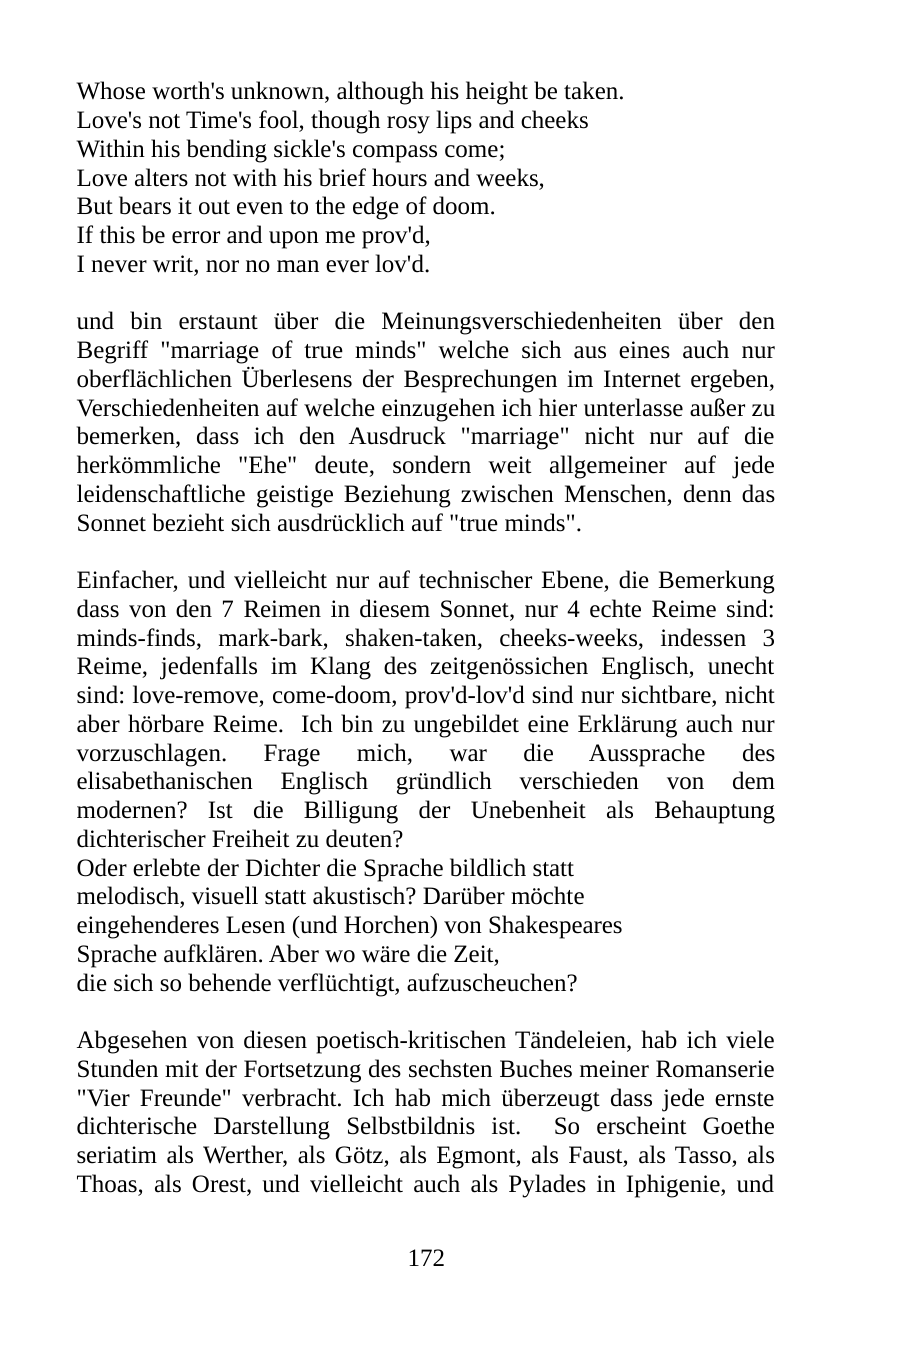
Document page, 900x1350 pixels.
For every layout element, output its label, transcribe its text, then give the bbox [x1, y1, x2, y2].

text But bears it out even to the edge of doom. [76, 191, 776, 220]
text Abgesehen von diesen poetisch-kritischen Tändeleien, hab ich viele Stunden mit der Fortsetzung des sechsten Buches meiner Romanserie "Vier Freunde" verbracht. Ich hab mich überzeugt dass jede ernste dichterische Darstellung Selbstbildnis ist. So erscheint Goethe seriatim als Werther, als Götz, als Egmont, als Faust, als Tasso, als Thoas, als Orest, und vielleicht auch als Pylades in Iphigenie, und [76, 1025, 776, 1198]
text Sprache aufklären. Aber wo wäre die Zeit, [76, 939, 776, 968]
text Whose worth's unknown, although his height be taken. [76, 76, 776, 105]
text eingehenderes Lesen (und Horchen) von Shakespeares [76, 910, 776, 939]
text If this be error and upon me prov'd, [76, 220, 776, 249]
text Love alters not with his brief hours and weeks, [76, 163, 776, 191]
text I never writ, nor no man ever lov'd. [76, 249, 776, 278]
text die sich so behende verflüchtigt, aufzuscheuchen? [76, 968, 776, 996]
text Einfacher, und vielleicht nur auf technischer Ebene, die Bemerkung dass von den 7 Reimen in diesem Sonnet, nur 4 echte Reime sind: minds-finds, mark-bark, shaken-taken, cheeks-weeks, indessen 3 Reime, jedenfalls im Klang des zeitgenössichen Englisch, unecht sind: love-remove, come-doom, prov'd-lov'd sind nur sichtbare, nicht aber hörbare Reime. Ich bin zu ungebildet eine Erklärung auch nur vorzuschlagen. Frage mich, war die Aussprache des elisabethanischen Englisch gründlich verschieden von dem modernen? Ist die Billigung der Unebenheit als Behauptung dichterischer Freiheit zu deuten? [76, 565, 776, 853]
text Love's not Time's fool, though rosy lips and cheeks [76, 105, 776, 134]
text Within his bending sickle's compass come; [76, 134, 776, 163]
text melodisch, visuell statt akustisch? Darüber möchte [76, 881, 776, 910]
text und bin erstaunt über die Meinungsverschiedenheiten über den Begriff "marriage of true minds" welche sich aus eines auch nur oberflächlichen Überlesens der Besprechungen im Internet ergeben, Verschiedenheiten auf welche einzugehen ich hier unterlasse außer zu bemerken, dass ich den Ausdruck "marriage" nicht nur auf die herkömmliche "Ehe" deute, sondern weit allgemeiner auf jede leidenschaftliche geistige Beziehung zwischen Menschen, denn das Sonnet bezieht sich ausdrücklich auf "true minds". [76, 306, 776, 536]
text Oder erlebte der Dichter die Sprache bildlich statt [76, 853, 776, 881]
